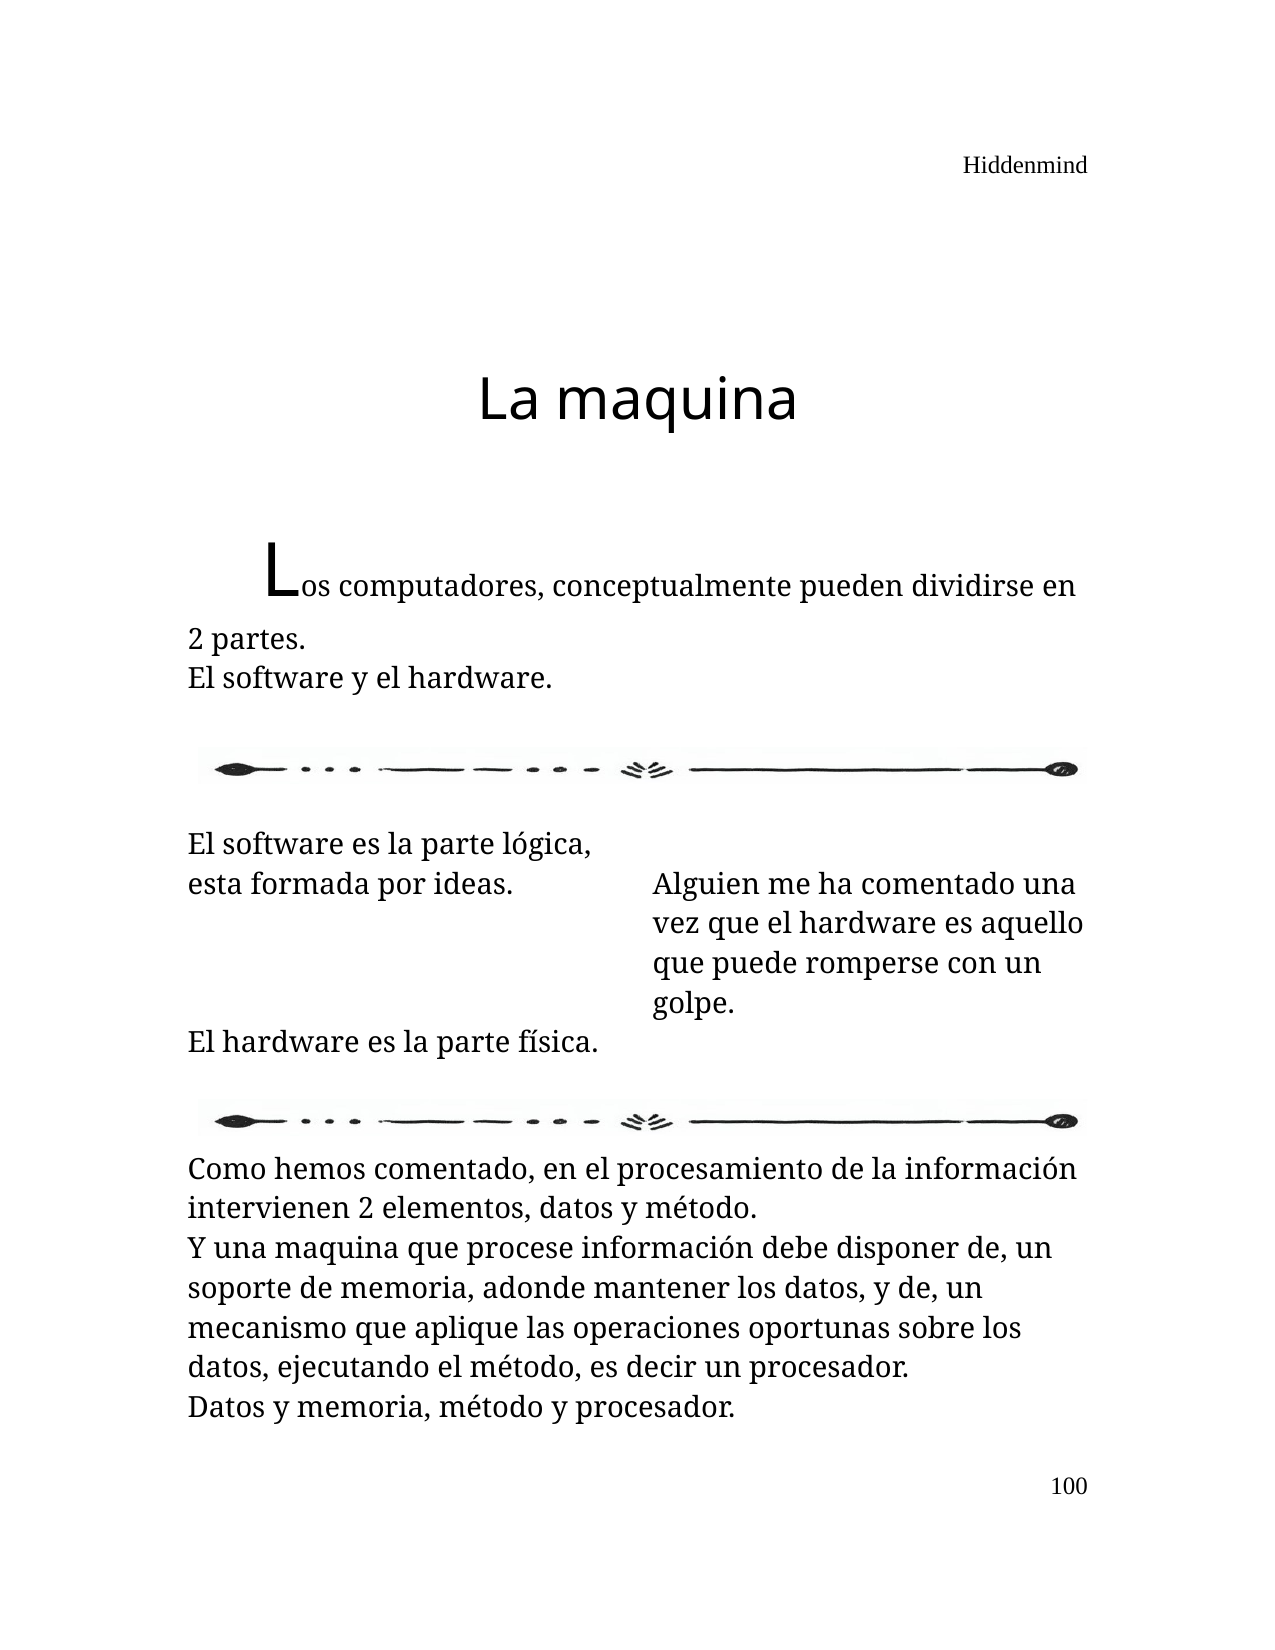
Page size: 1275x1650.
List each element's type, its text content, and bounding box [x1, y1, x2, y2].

text El hardware es la parte física. [187, 1022, 622, 1061]
text esta formada por ideas. [187, 863, 622, 903]
text Y una maquina que procese información debe disponer de, un soporte de memoria, adonde mantener los datos, y de, un mecanismo que aplique las operaciones oportunas sobre los datos, ejecutando el método, es decir un procesador. [187, 1227, 1087, 1386]
text Alguien me ha comentado una vez que el hardware es aquello que puede romperse con un golpe. [652, 863, 1087, 1022]
text Datos y memoria, método y procesador. [187, 1386, 1087, 1426]
text El software es la parte lógica, [187, 823, 622, 863]
text Como hemos comentado, en el procesamiento de la información intervienen 2 elementos, datos y método. [187, 1148, 1087, 1227]
picture [198, 747, 1088, 784]
picture [198, 1099, 1088, 1136]
text El software y el hardware. [187, 658, 1087, 697]
text Los computadores, conceptualmente pueden dividirse en 2 partes. [187, 516, 1087, 658]
